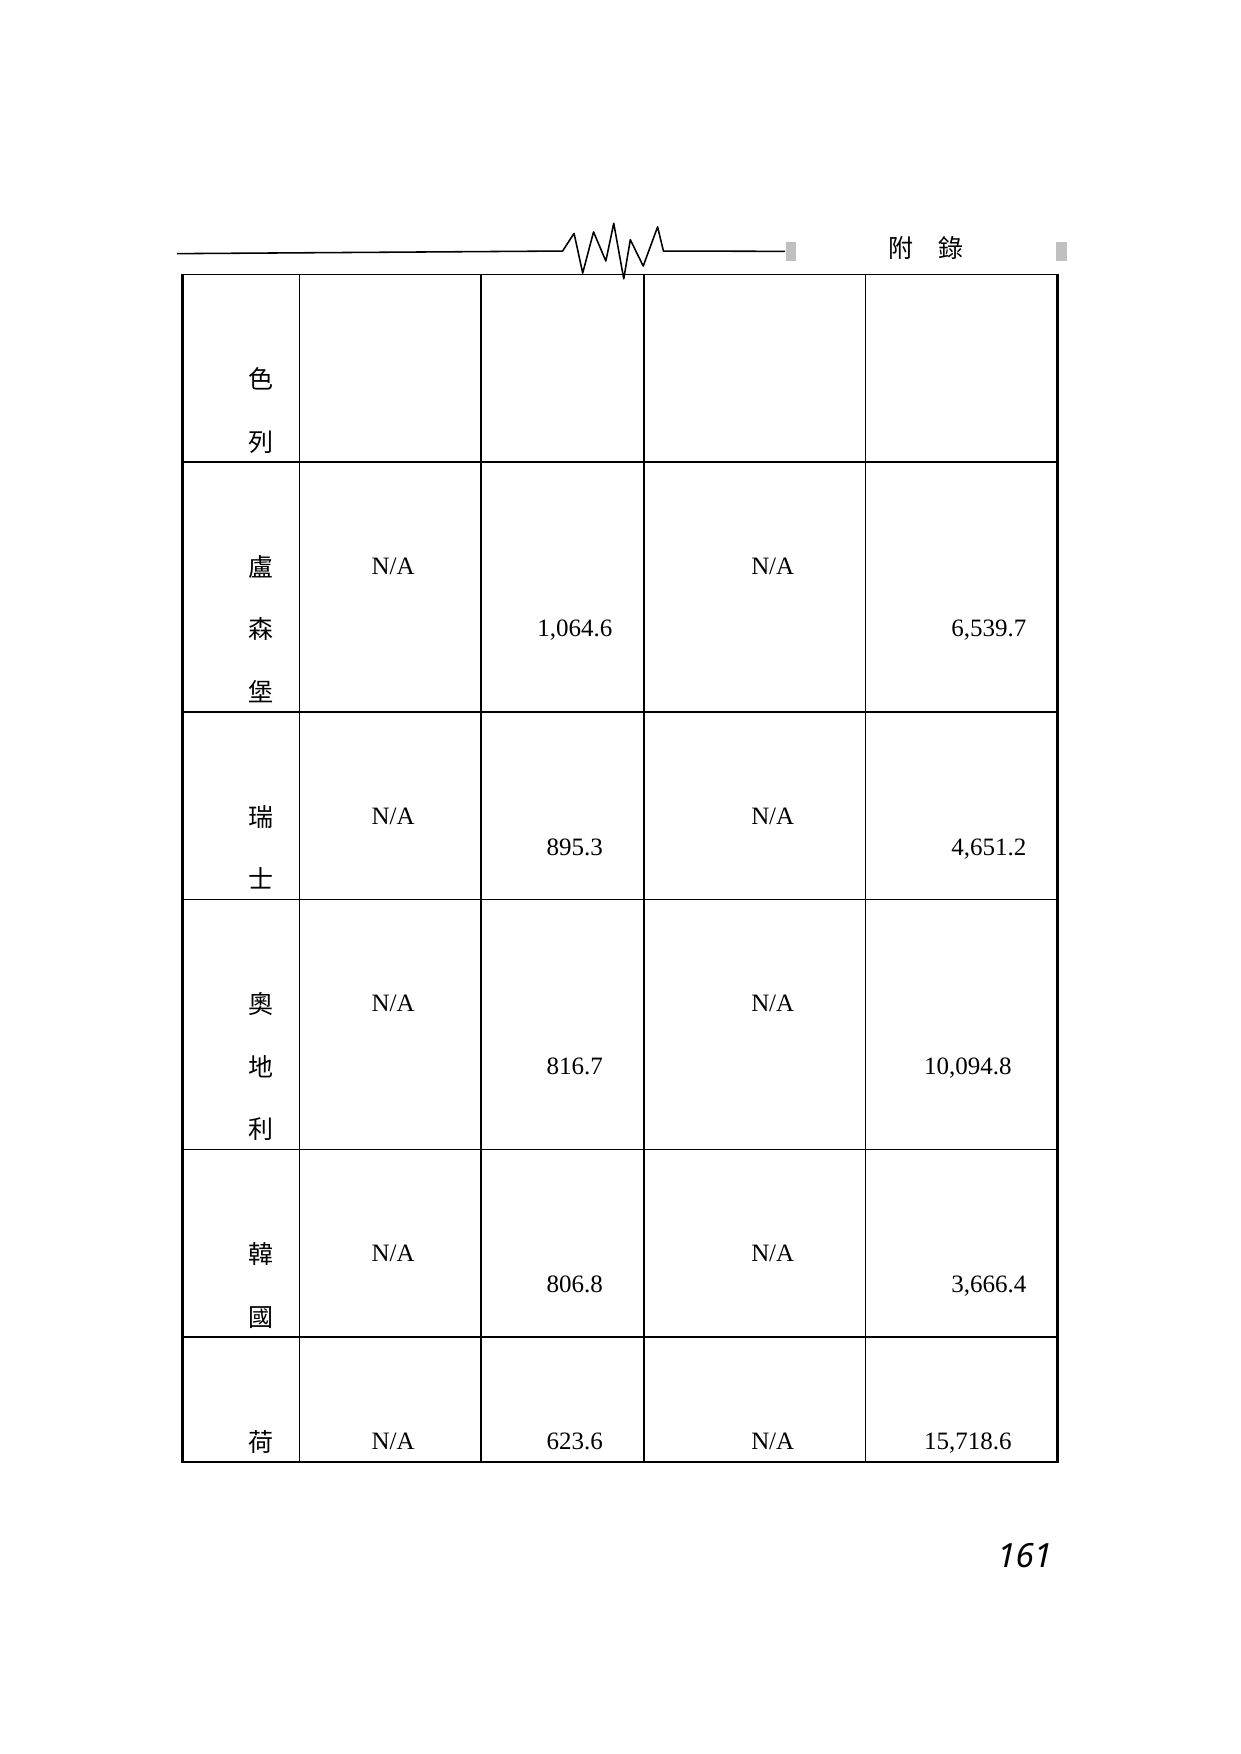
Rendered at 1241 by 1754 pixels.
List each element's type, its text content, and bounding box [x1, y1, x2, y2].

table_cell N/A [300, 1150, 480, 1336]
table_cell N/A [645, 1338, 865, 1461]
table_cell N/A [645, 463, 865, 711]
table_cell 色列 [184, 275, 299, 461]
table_cell [866, 275, 1056, 461]
table_cell N/A [300, 900, 480, 1148]
table_cell 6,539.7 [866, 463, 1056, 711]
table_cell 895.3 [482, 713, 643, 898]
table_cell [482, 275, 643, 461]
table_cell N/A [300, 1338, 480, 1461]
table_cell 瑞士 [184, 713, 299, 898]
table_cell 荷 [184, 1338, 299, 1461]
table_cell [645, 275, 865, 461]
table_cell N/A [645, 713, 865, 898]
table_cell 806.8 [482, 1150, 643, 1336]
table_cell [300, 275, 480, 461]
table_cell 15,718.6 [866, 1338, 1056, 1461]
table_cell 盧森堡 [184, 463, 299, 711]
table_cell 1,064.6 [482, 463, 643, 711]
table_cell 奧地利 [184, 900, 299, 1148]
table_cell N/A [645, 1150, 865, 1336]
table_cell N/A [645, 900, 865, 1148]
table_cell 10,094.8 [866, 900, 1056, 1148]
table_cell 4,651.2 [866, 713, 1056, 898]
table_cell 623.6 [482, 1338, 643, 1461]
table_cell 韓國 [184, 1150, 299, 1336]
table_cell 816.7 [482, 900, 643, 1148]
table_cell 3,666.4 [866, 1150, 1056, 1336]
table_cell N/A [300, 713, 480, 898]
table_cell N/A [300, 463, 480, 711]
